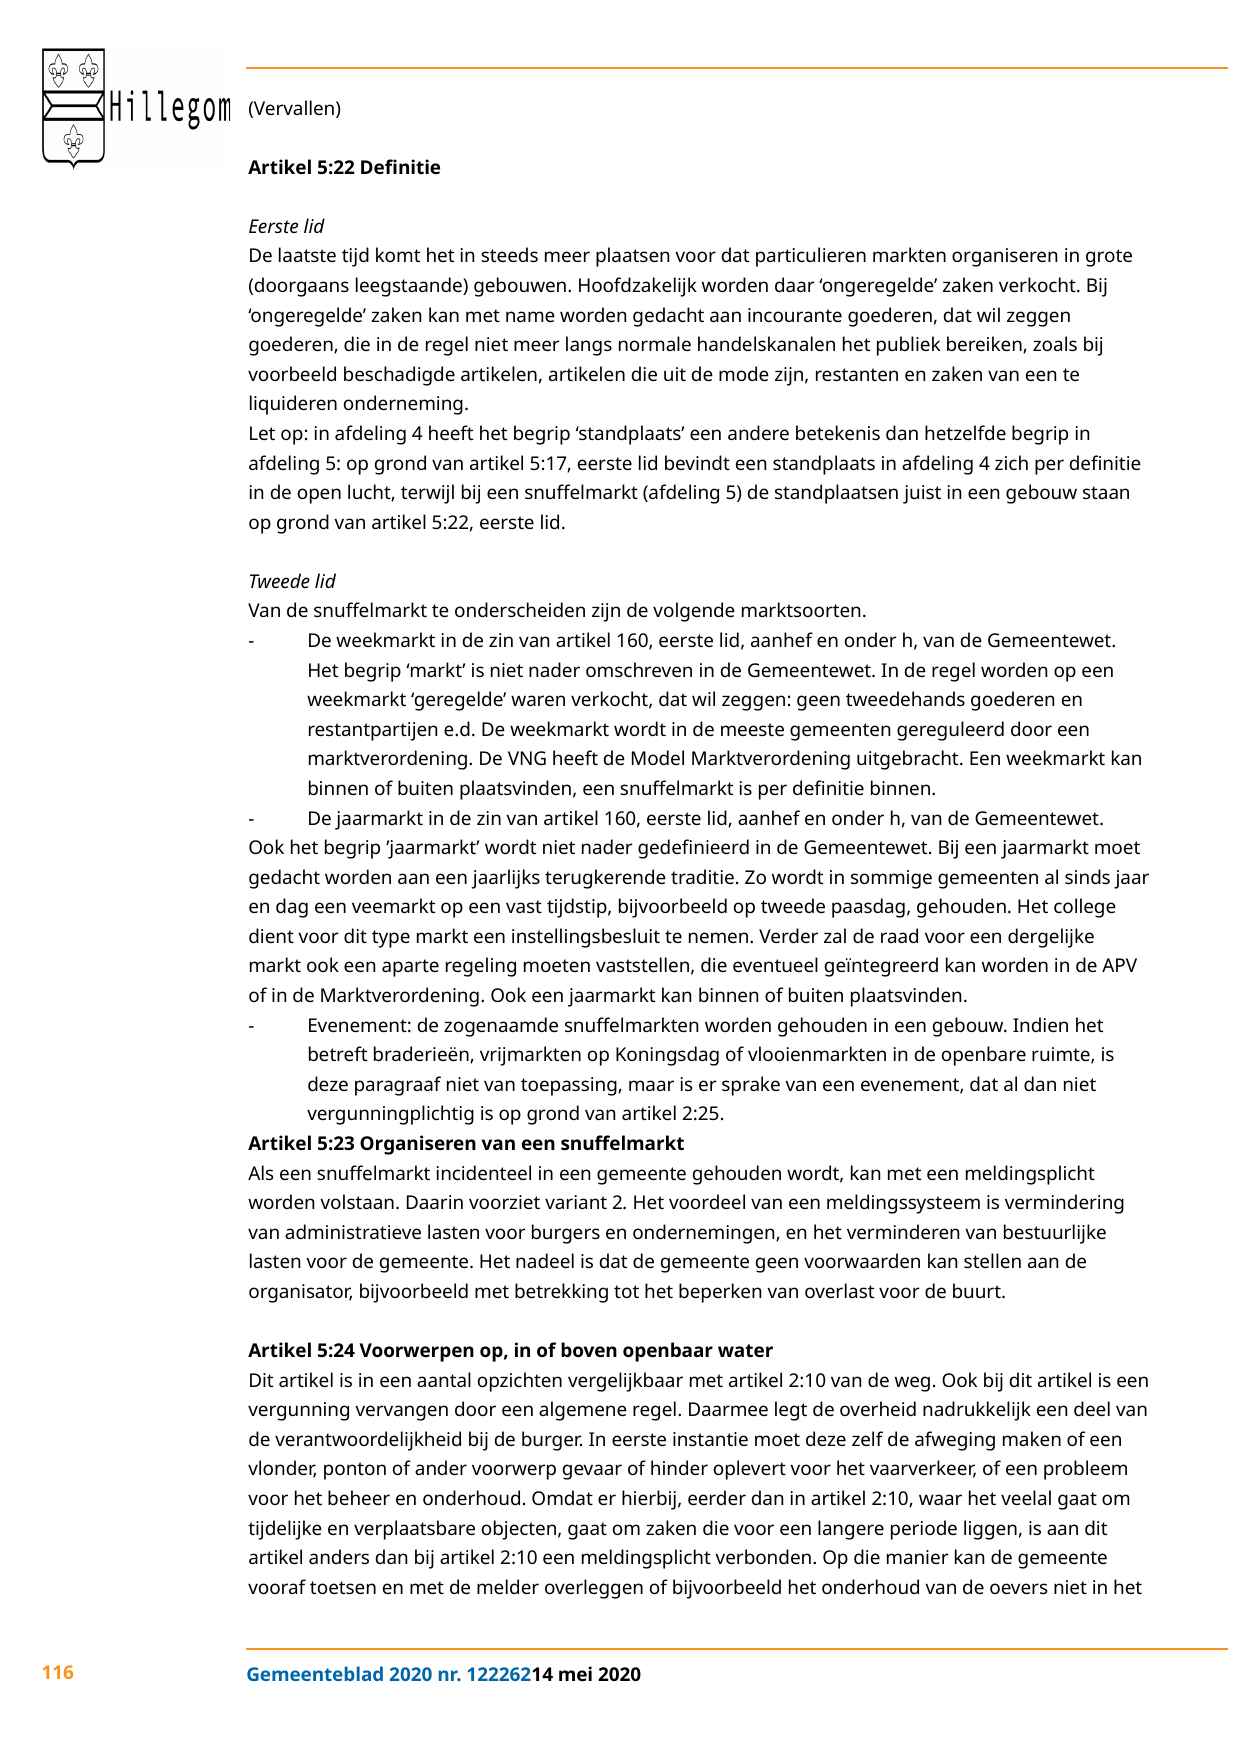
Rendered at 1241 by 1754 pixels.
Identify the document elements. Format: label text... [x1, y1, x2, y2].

text Let op: in afdeling 4 heeft het begrip ‘standplaats’ een andere betekenis dan hetzelfde begrip in afdeling 5: op grond van artikel 5:17, eerste lid bevindt een standplaats in afdeling 4 zich per definitie in de open lucht, terwijl bij een snuffelmarkt (afdeling 5) de standplaatsen juist in een gebouw staan op grond van artikel 5:22, eerste lid. [248, 420, 1152, 535]
text Eerste lid [248, 213, 1152, 239]
text Ook het begrip ’jaarmarkt’ wordt niet nader gedefinieerd in de Gemeentewet. Bij een jaarmarkt moet gedacht worden aan een jaarlijks terugkerende traditie. Zo wordt in sommige gemeenten al sinds jaar en dag een veemarkt op een vast tijdstip, bijvoorbeeld op tweede paasdag, gehouden. Het college dient voor dit type markt een instellingsbesluit te nemen. Verder zal de raad voor een dergelijke markt ook een aparte regeling moeten vaststellen, die eventueel geïntegreerd kan worden in de APV of in de Marktverordening. Ook een jaarmarkt kan binnen of buiten plaatsvinden. [248, 834, 1152, 1008]
list Evenement: de zogenaamde snuffelmarkten worden gehouden in een gebouw. Indien het betreft braderieën, vrijmarkten op Koningsdag of vlooienmarkten in de openbare ruimte, is deze paragraaf niet van toepassing, maar is er sprake van een evenement, dat al dan niet vergunningplichtig is op grond van artikel 2:25. [248, 1012, 1152, 1126]
text Artikel 5:23 Organiseren van een snuffelmarkt [248, 1130, 1152, 1156]
list De jaarmarkt in de zin van artikel 160, eerste lid, aanhef en onder h, van de Gemeentewet. [248, 805, 1152, 831]
text Tweede lid [248, 568, 1152, 594]
text Als een snuffelmarkt incidenteel in een gemeente gehouden wordt, kan met een meldingsplicht worden volstaan. Daarin voorziet variant 2. Het voordeel van een meldingssysteem is vermindering van administratieve lasten voor burgers en ondernemingen, en het verminderen van bestuurlijke lasten voor de gemeente. Het nadeel is dat de gemeente geen voorwaarden kan stellen aan de organisator, bijvoorbeeld met betrekking tot het beperken van overlast voor de buurt. [248, 1160, 1152, 1304]
text Dit artikel is in een aantal opzichten vergelijkbaar met artikel 2:10 van de weg. Ook bij dit artikel is een vergunning vervangen door een algemene regel. Daarmee legt de overheid nadrukkelijk een deel van de verantwoordelijkheid bij de burger. In eerste instantie moet deze zelf de afweging maken of een vlonder, ponton of ander voorwerp gevaar of hinder oplevert voor het vaarverkeer, of een probleem voor het beheer en onderhoud. Omdat er hierbij, eerder dan in artikel 2:10, waar het veelal gaat om tijdelijke en verplaatsbare objecten, gaat om zaken die voor een langere periode liggen, is aan dit artikel anders dan bij artikel 2:10 een meldingsplicht verbonden. Op die manier kan de gemeente vooraf toetsen en met de melder overleggen of bijvoorbeeld het onderhoud van de oevers niet in het [248, 1367, 1152, 1600]
text (Vervallen) [248, 95, 1152, 121]
text Van de snuffelmarkt te onderscheiden zijn de volgende marktsoorten. [248, 598, 1152, 623]
text Artikel 5:24 Voorwerpen op, in of boven openbaar water [248, 1337, 1152, 1363]
text De laatste tijd komt het in steeds meer plaatsen voor dat particulieren markten organiseren in grote (doorgaans leegstaande) gebouwen. Hoofdzakelijk worden daar ‘ongeregelde’ zaken verkocht. Bij ‘ongeregelde’ zaken kan met name worden gedacht aan incourante goederen, dat wil zeggen goederen, die in de regel niet meer langs normale handelskanalen het publiek bereiken, zoals bij voorbeeld beschadigde artikelen, artikelen die uit de mode zijn, restanten en zaken van een te liquideren onderneming. [248, 243, 1152, 416]
picture [41, 47, 231, 172]
text Artikel 5:22 Definitie [248, 154, 1152, 180]
list De weekmarkt in de zin van artikel 160, eerste lid, aanhef en onder h, van de Gemeentewet. Het begrip ‘markt’ is niet nader omschreven in de Gemeentewet. In de regel worden op een weekmarkt ‘geregelde’ waren verkocht, dat wil zeggen: geen tweedehands goederen en restantpartijen e.d. De weekmarkt wordt in de meeste gemeenten gereguleerd door een marktverordening. De VNG heeft de Model Marktverordening uitgebracht. Een weekmarkt kan binnen of buiten plaatsvinden, een snuffelmarkt is per definitie binnen. [248, 627, 1152, 801]
